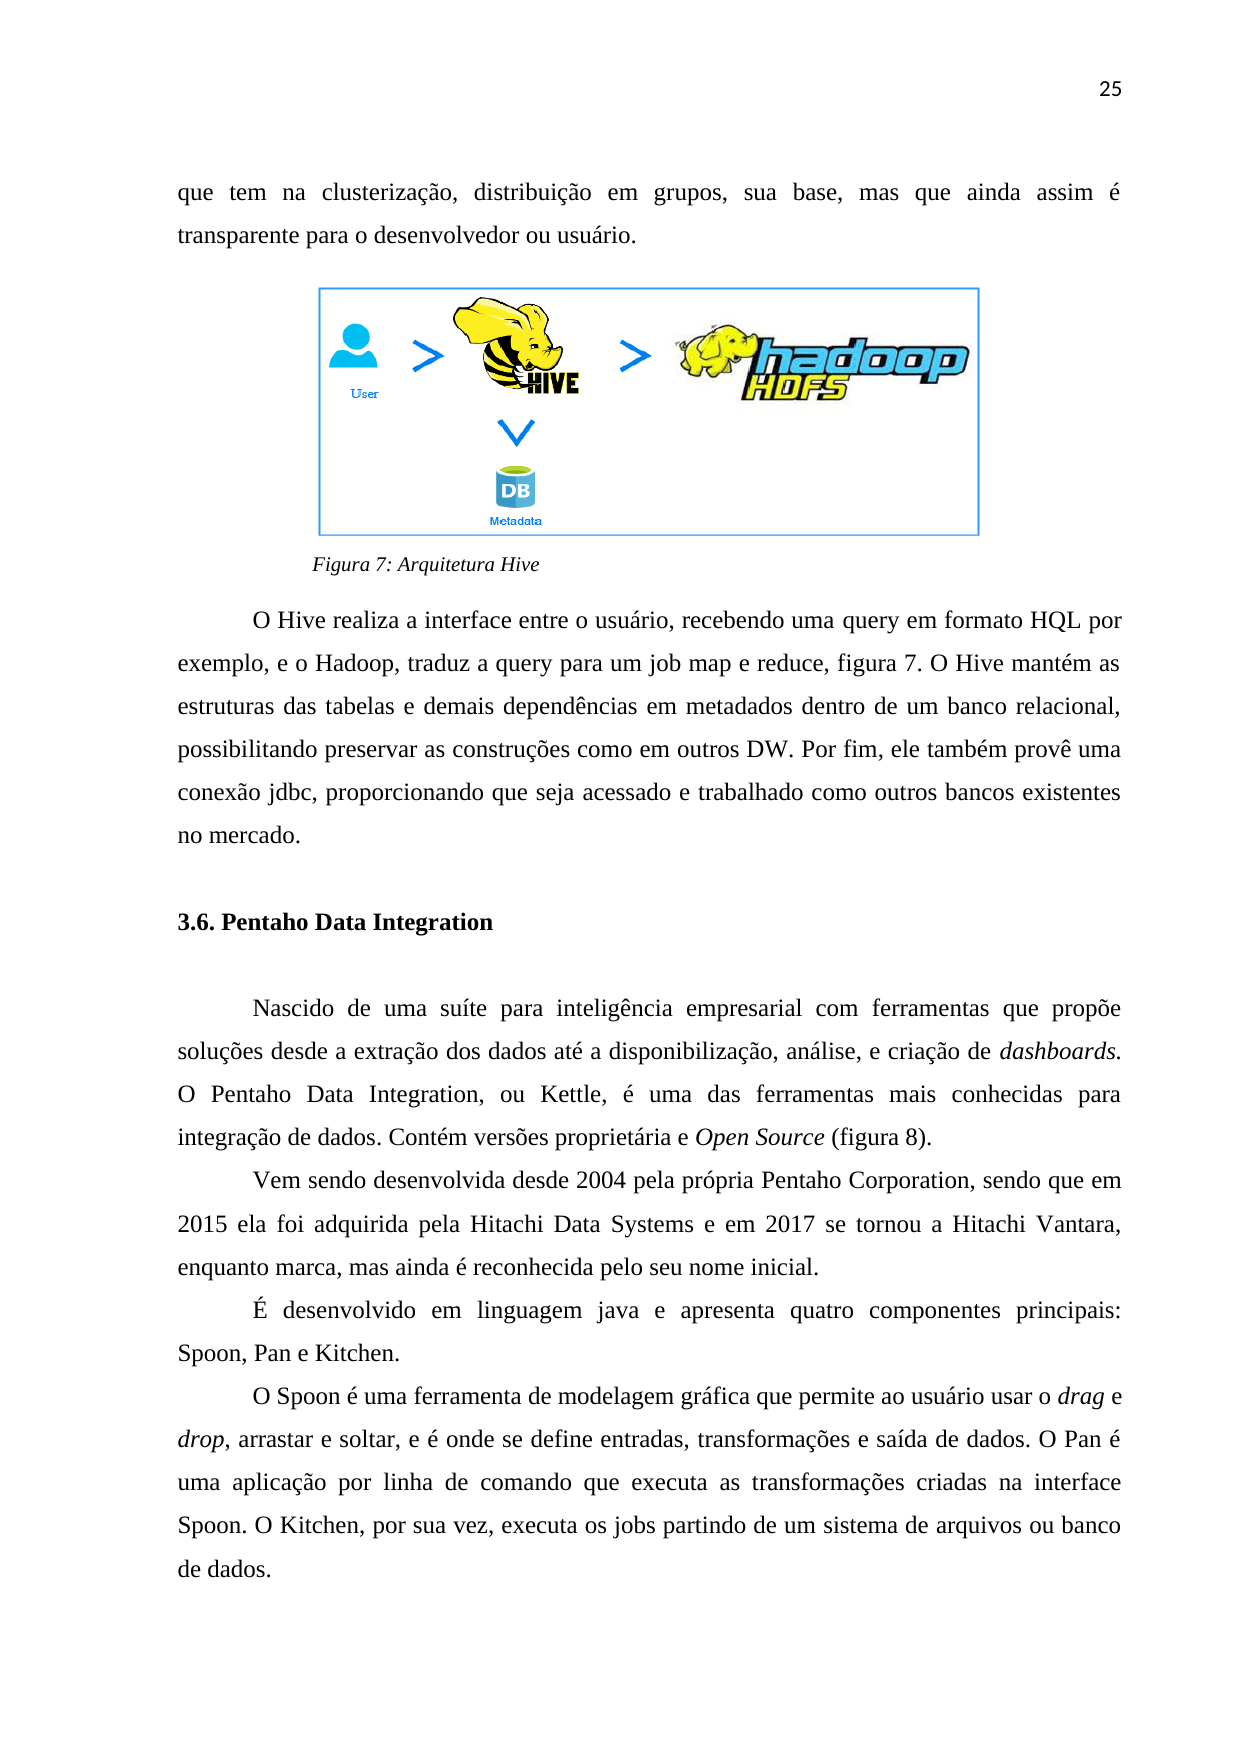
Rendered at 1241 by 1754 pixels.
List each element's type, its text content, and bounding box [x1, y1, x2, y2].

text O Hive realiza a interface entre o usuário, recebendo uma query em formato HQL por exemplo, e o Hadoop, traduz a query para um job map e reduce, figura 7. O Hive mantém as estruturas das tabelas e demais dependências em metadados dentro de um banco relacional, possibilitando preservar as construções como em outros DW. Por fim, ele também provê uma conexão jdbc, proporcionando que seja acessado e trabalhado como outros bancos existentes no mercado. [177, 307, 1122, 849]
text Vem sendo desenvolvida desde 2004 pela própria Pentaho Corporation, sendo que em 2015 ela foi adquirida pela Hitachi Data Systems e em 2017 se tornou a Hitachi Vantara, enquanto marca, mas ainda é reconhecida pelo seu nome inicial. [177, 1166, 1122, 1281]
text É desenvolvido em linguagem java e apresenta quatro componentes principais: Spoon, Pan e Kitchen. [177, 1295, 1122, 1367]
text O Spoon é uma ferramenta de modelagem gráfica que permite ao usuário usar o drag e drop, arrastar e soltar, e é onde se define entradas, transformações e saída de dados. O Pan é uma aplicação por linha de comando que executa as transformações criadas na interface Spoon. O Kitchen, por sua vez, executa os jobs partindo de um sistema de arquivos ou banco de dados. [177, 1381, 1122, 1582]
subtitle 3.6. Pentaho Data Integration [177, 907, 1122, 936]
text Nascido de uma suíte para inteligência empresarial com ferramentas que propõe soluções desde a extração dos dados até a disponibilização, análise, e criação de dashboards. O Pentaho Data Integration, ou Kettle, é uma das ferramentas mais conhecidas para integração de dados. Contém versões proprietária e Open Source (figura 8). [177, 993, 1122, 1151]
text que tem na clusterização, distribuição em grupos, sua base, mas que ainda assim é transparente para o desenvolvedor ou usuário. [177, 177, 1122, 249]
text Figura 7: Arquitetura Hive [312, 322, 987, 576]
